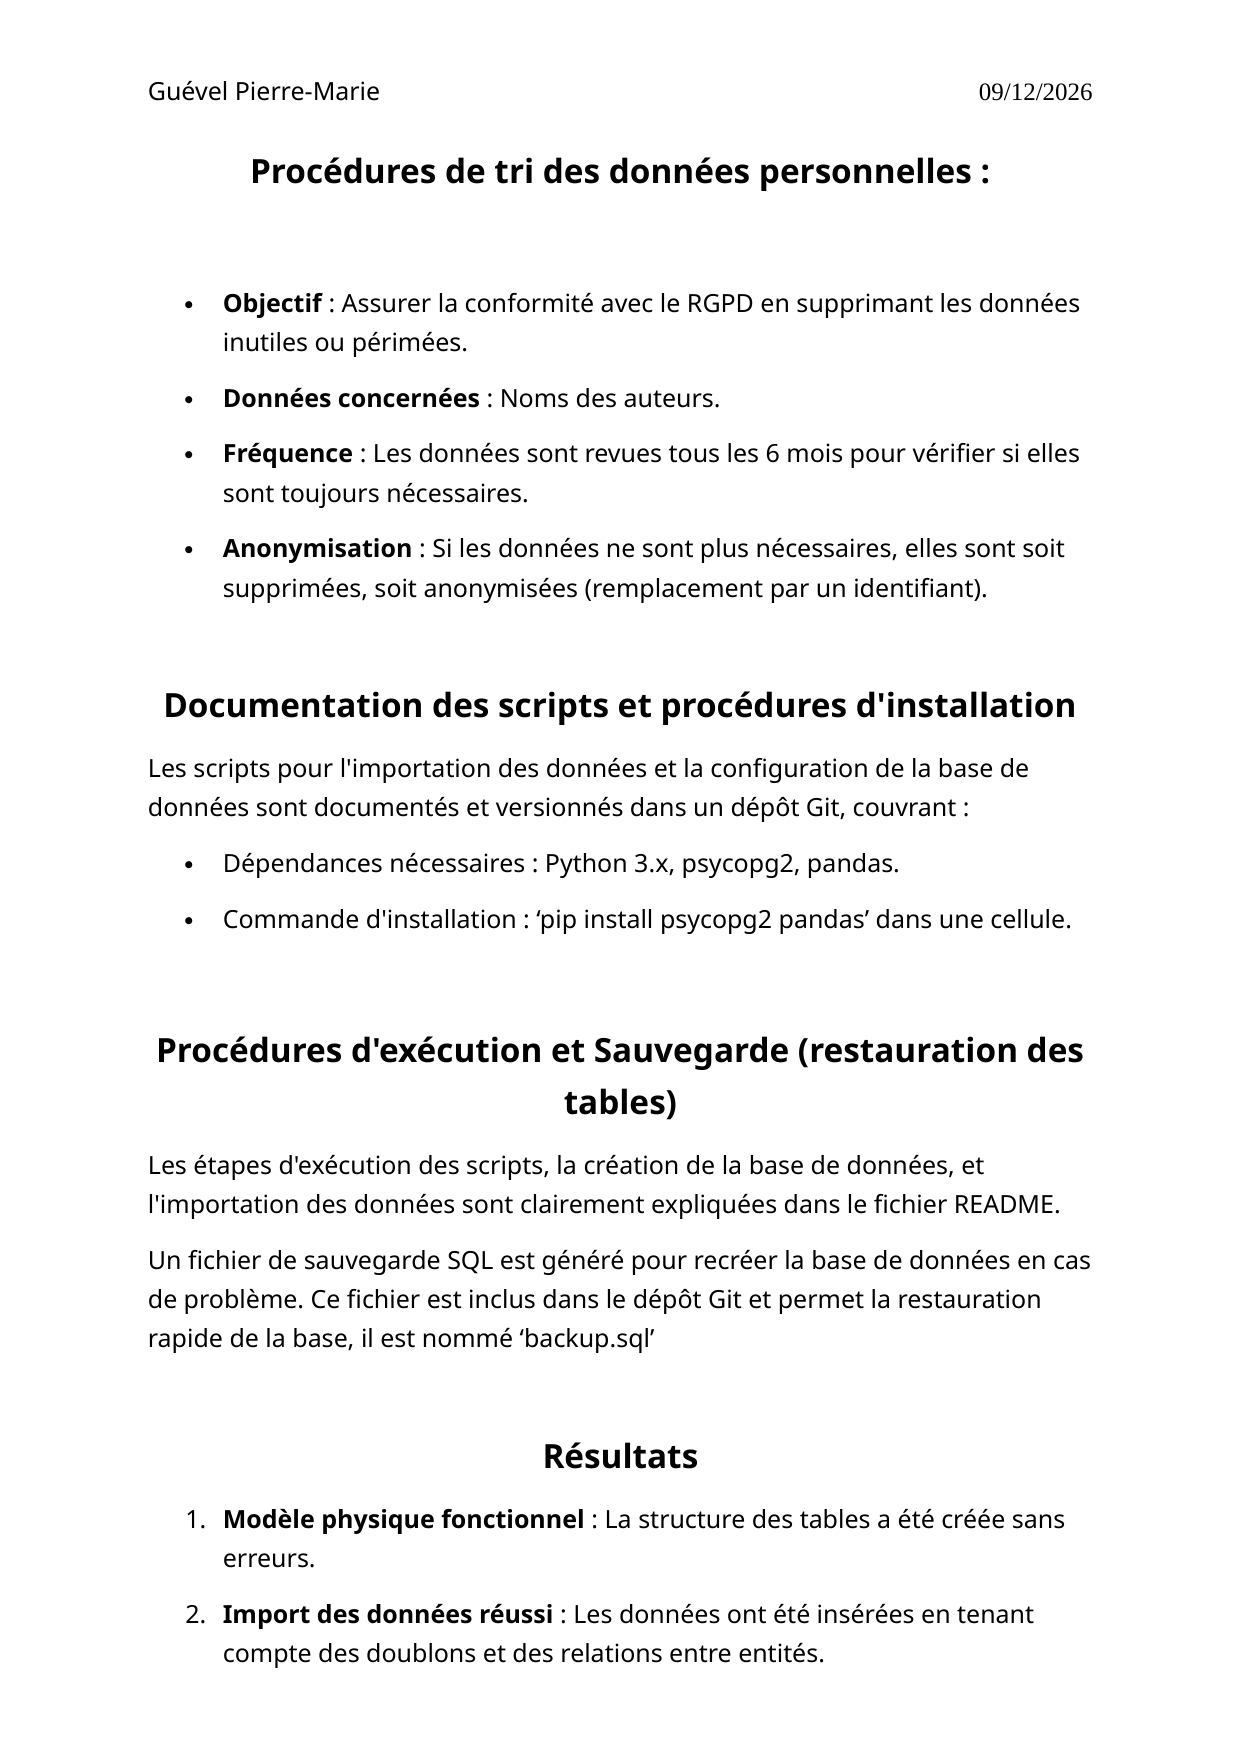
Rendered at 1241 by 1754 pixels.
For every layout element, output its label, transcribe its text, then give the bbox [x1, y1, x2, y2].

list Données concernées : Noms des auteurs. [185, 380, 1093, 414]
list Commande d'installation : ‘pip install psycopg2 pandas’ dans une cellule. [185, 902, 1093, 936]
text Documentation des scripts et procédures d'installation [148, 682, 1093, 727]
text Les scripts pour l'importation des données et la configuration de la base de données sont documentés et versionnés dans un dépôt Git, couvrant : [148, 751, 1093, 824]
text Procédures d'exécution et Sauvegarde (restauration des tables) [148, 1026, 1093, 1124]
text Les étapes d'exécution des scripts, la création de la base de données, et l'importation des données sont clairement expliquées dans le fichier README. [148, 1147, 1093, 1221]
list Import des données réussi : Les données ont été insérées en tenant compte des doublons et des relations entre entités. [185, 1596, 1093, 1669]
list Dépendances nécessaires : Python 3.x, psycopg2, pandas. [185, 846, 1093, 880]
text Un fichier de sauvegarde SQL est généré pour recréer la base de données en cas de problème. Ce fichier est inclus dans le dépôt Git et permet la restauration rapide de la base, il est nommé ‘backup.sql’ [148, 1242, 1093, 1355]
list Objectif : Assurer la conformité avec le RGPD en supprimant les données inutiles ou périmées. [185, 285, 1093, 358]
list Anonymisation : Si les données ne sont plus nécessaires, elles sont soit supprimées, soit anonymisées (remplacement par un identifiant). [185, 531, 1093, 604]
list Modèle physique fonctionnel : La structure des tables a été créée sans erreurs. [185, 1501, 1093, 1574]
text Procédures de tri des données personnelles : [148, 148, 1093, 193]
list Fréquence : Les données sont revues tous les 6 mois pour vérifier si elles sont toujours nécessaires. [185, 436, 1093, 509]
text Résultats [148, 1432, 1093, 1478]
